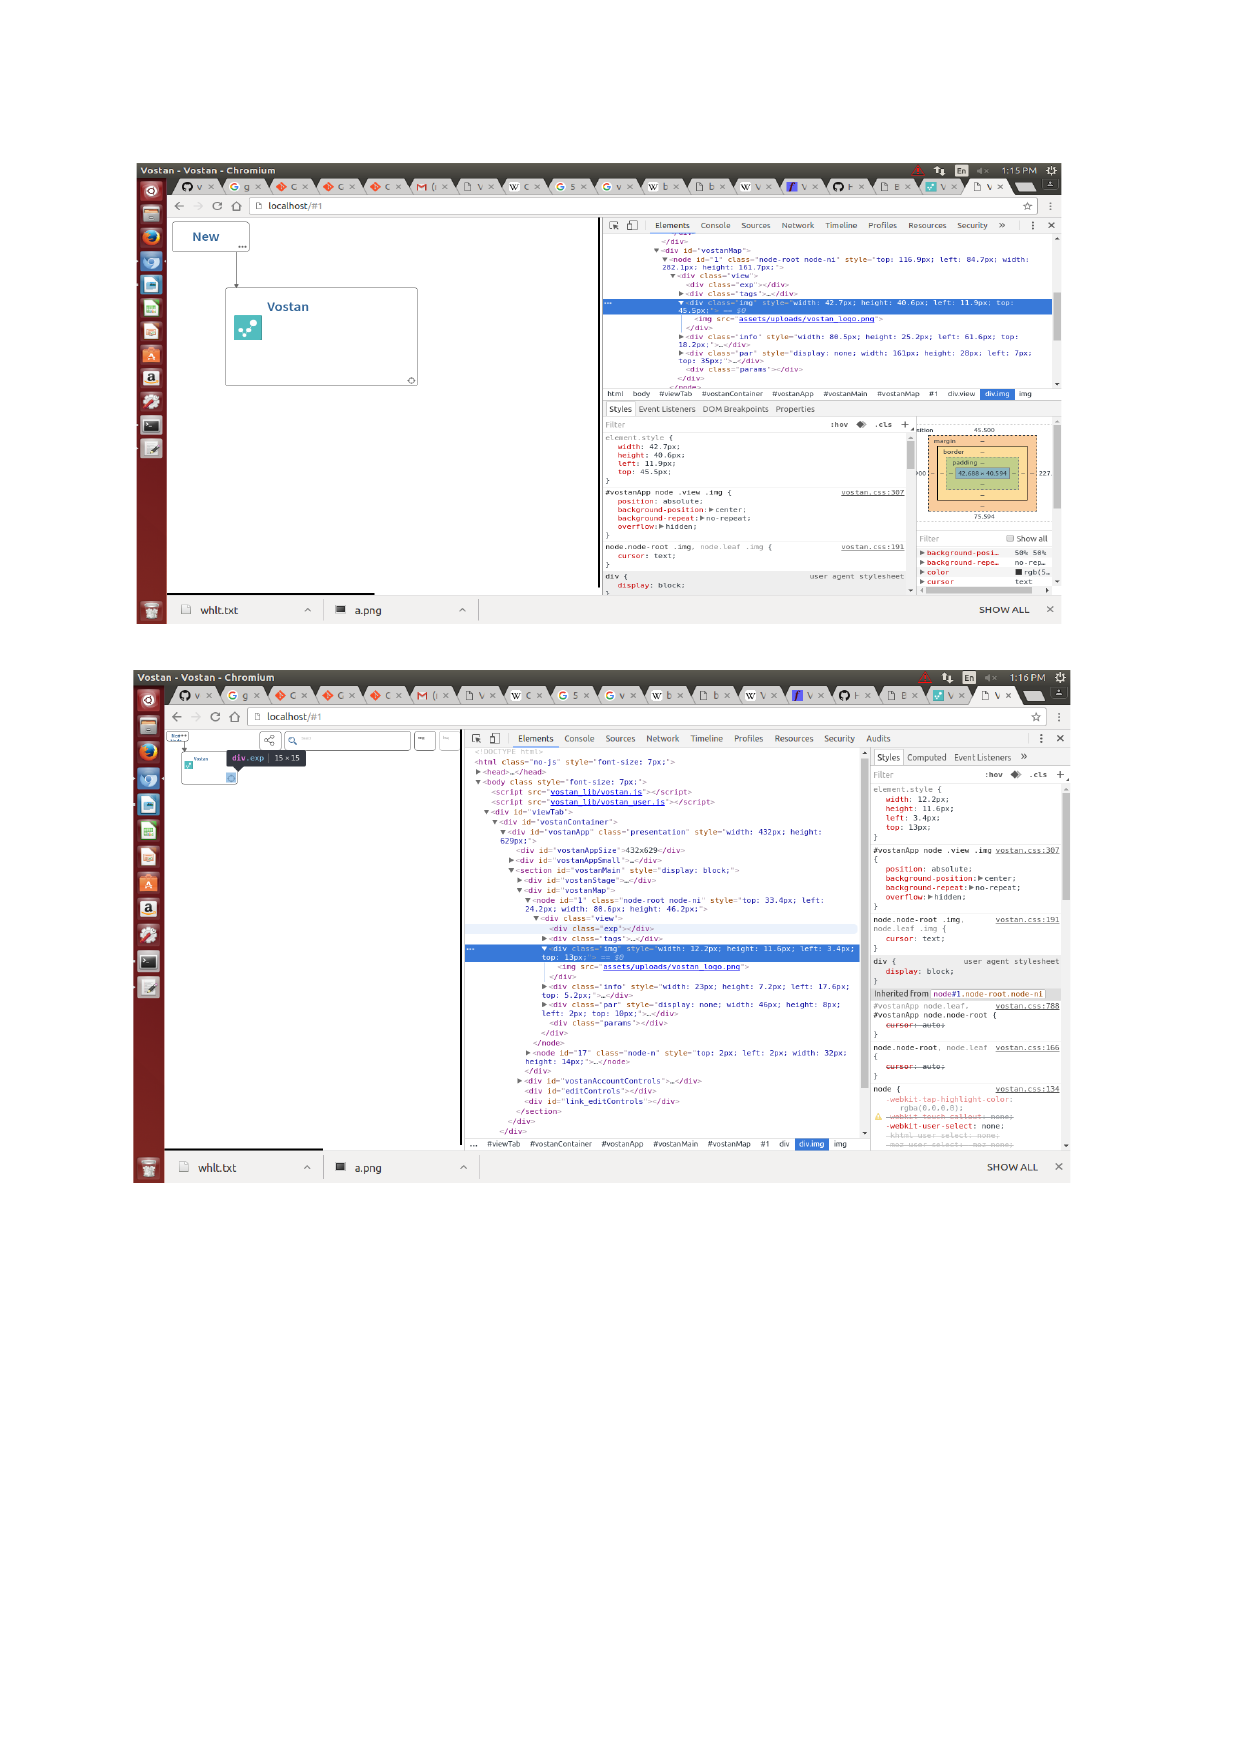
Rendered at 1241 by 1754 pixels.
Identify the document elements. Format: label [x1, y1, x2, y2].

picture [133, 670, 1071, 1183]
picture [136, 163, 1062, 624]
